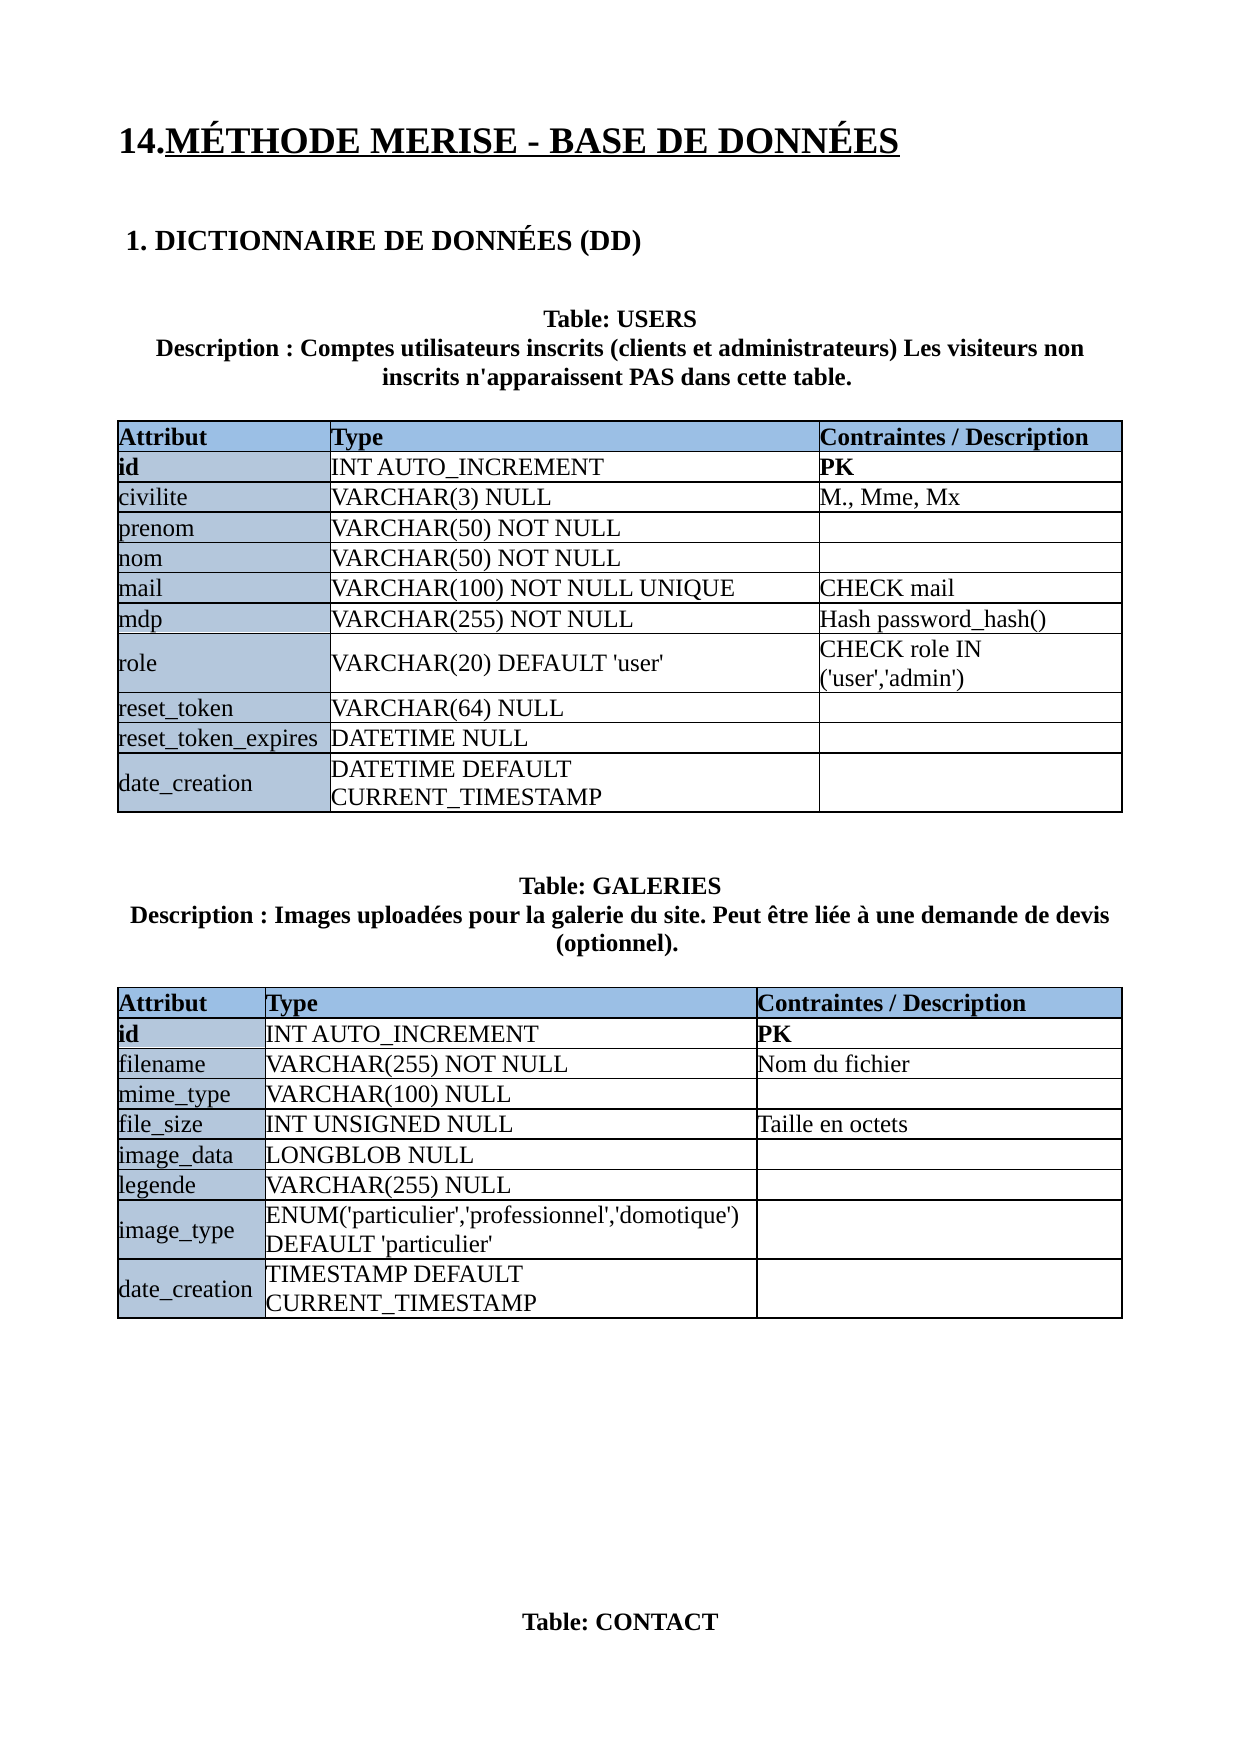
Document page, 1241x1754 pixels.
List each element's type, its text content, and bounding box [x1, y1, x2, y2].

subtitle Table: CONTACT [118, 1607, 1122, 1636]
subtitle Description : Comptes utilisateurs inscrits (clients et administrateurs) Les visiteurs non inscrits n'apparaissent PAS dans cette table. [118, 333, 1122, 391]
table_header Type [331, 422, 819, 451]
table_header Attribut [119, 988, 265, 1017]
table_cell Nom du fichier [758, 1049, 1121, 1078]
table_header Attribut [119, 422, 330, 451]
table_cell [820, 513, 1121, 542]
table_cell mime_type [119, 1079, 265, 1108]
table_cell id [119, 1019, 265, 1047]
table_cell VARCHAR(20) DEFAULT 'user' [331, 634, 819, 692]
table_cell VARCHAR(3) NULL [331, 483, 819, 511]
subtitle Description : Images uploadées pour la galerie du site. Peut être liée à une demande de devis (optionnel). [118, 900, 1122, 957]
table_cell [820, 723, 1121, 752]
table_cell VARCHAR(50) NOT NULL [331, 513, 819, 542]
table_cell date_creation [119, 754, 330, 811]
table_cell VARCHAR(100) NULL [266, 1079, 756, 1108]
table_cell legende [119, 1170, 265, 1199]
table_cell file_size [119, 1110, 265, 1138]
table_cell date_creation [119, 1260, 265, 1317]
table_cell INT AUTO_INCREMENT [331, 452, 819, 481]
table_cell VARCHAR(255) NOT NULL [266, 1049, 756, 1078]
table_cell VARCHAR(255) NULL [266, 1170, 756, 1199]
table_cell LONGBLOB NULL [266, 1140, 756, 1169]
table_cell image_data [119, 1140, 265, 1169]
table_cell [758, 1260, 1121, 1317]
table_cell Taille en octets [758, 1110, 1121, 1138]
table_cell civilite [119, 483, 330, 511]
table_cell [820, 754, 1121, 811]
table_cell INT AUTO_INCREMENT [266, 1019, 756, 1047]
table_cell [758, 1140, 1121, 1169]
table_cell INT UNSIGNED NULL [266, 1110, 756, 1138]
table_cell CHECK role IN ('user','admin') [820, 634, 1121, 692]
table_cell VARCHAR(100) NOT NULL UNIQUE [331, 573, 819, 602]
table_cell ENUM('particulier','professionnel','domotique') DEFAULT 'particulier' [266, 1201, 756, 1258]
table_cell [758, 1079, 1121, 1108]
subtitle Table: GALERIES [118, 871, 1122, 900]
table_cell role [119, 634, 330, 692]
table_cell image_type [119, 1201, 265, 1258]
table_cell [820, 693, 1121, 722]
table_cell nom [119, 543, 330, 572]
table_cell Hash password_hash() [820, 604, 1121, 632]
table_cell mail [119, 573, 330, 602]
table_cell prenom [119, 513, 330, 542]
table_header Contraintes / Description [820, 422, 1121, 451]
subtitle 14.MÉTHODE MERISE - BASE DE DONNÉES [118, 118, 1122, 161]
table_cell M., Mme, Mx [820, 483, 1121, 511]
table_header Type [266, 988, 756, 1017]
table_cell mdp [119, 604, 330, 632]
table_cell [758, 1201, 1121, 1258]
table_header Contraintes / Description [758, 988, 1121, 1017]
table_cell [758, 1170, 1121, 1199]
table_cell PK [758, 1019, 1121, 1047]
table_cell CHECK mail [820, 573, 1121, 602]
table_cell reset_token_expires [119, 723, 330, 752]
table_cell id [119, 452, 330, 481]
table_cell PK [820, 452, 1121, 481]
subtitle Table: USERS [118, 304, 1122, 333]
table_cell filename [119, 1049, 265, 1078]
table_cell VARCHAR(255) NOT NULL [331, 604, 819, 632]
table_cell VARCHAR(50) NOT NULL [331, 543, 819, 572]
subtitle 1. DICTIONNAIRE DE DONNÉES (DD) [118, 223, 1122, 257]
table_cell VARCHAR(64) NULL [331, 693, 819, 722]
table_cell DATETIME NULL [331, 723, 819, 752]
table_cell DATETIME DEFAULT CURRENT_TIMESTAMP [331, 754, 819, 811]
table_cell reset_token [119, 693, 330, 722]
table_cell [820, 543, 1121, 572]
table_cell TIMESTAMP DEFAULT CURRENT_TIMESTAMP [266, 1260, 756, 1317]
